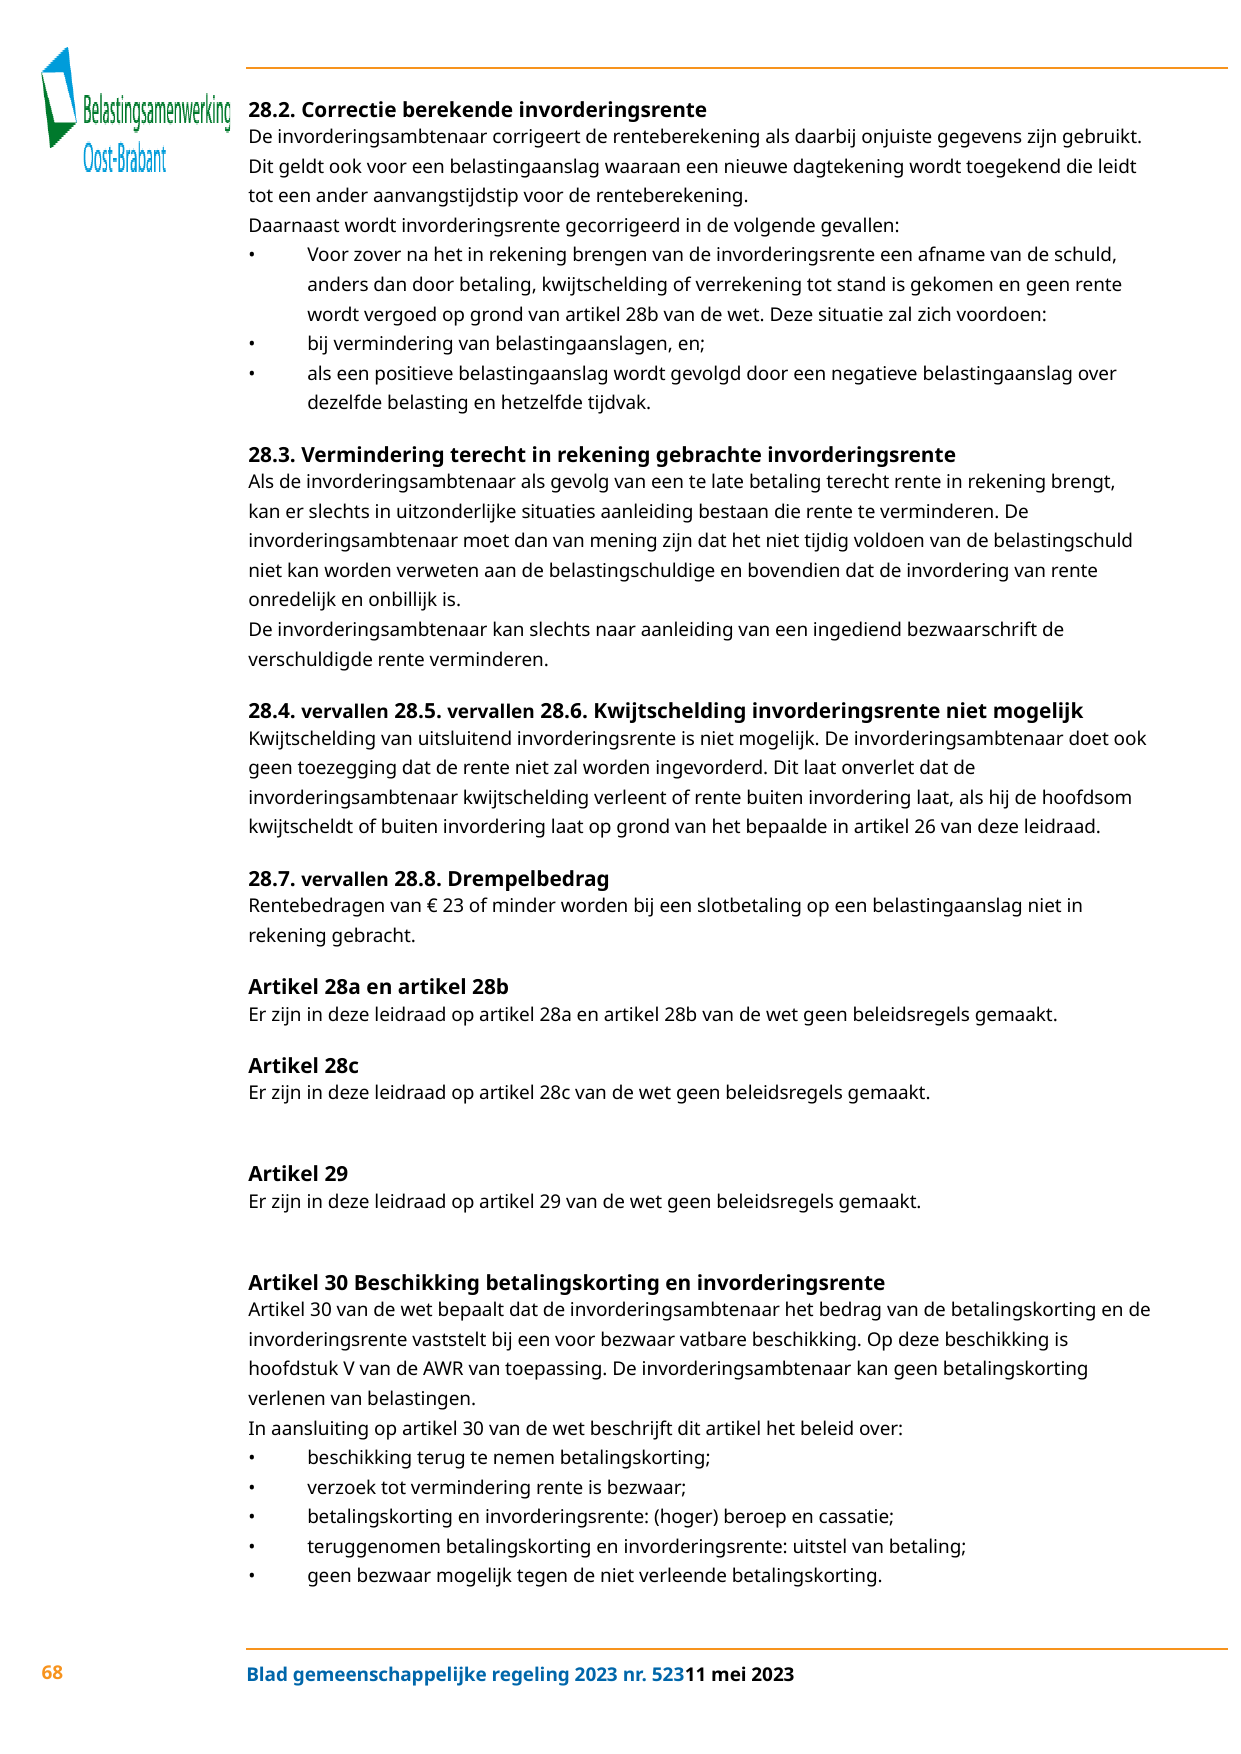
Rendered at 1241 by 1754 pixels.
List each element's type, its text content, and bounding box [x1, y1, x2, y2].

picture [129, 155, 134, 172]
text Er zijn in deze leidraad op artikel 28a en artikel 28b van de wet geen beleidsregels gemaakt. [248, 1001, 1152, 1026]
text 28.2. Correctie berekende invorderingsrente [248, 95, 1152, 123]
text 28.3. Vermindering terecht in rekening gebrachte invorderingsrente [248, 440, 1152, 468]
text Artikel 30 Beschikking betalingskorting en invorderingsrente [248, 1268, 1152, 1296]
text Artikel 30 van de wet bepaalt dat de invorderingsambtenaar het bedrag van de betalingskorting en de invorderingsrente vaststelt bij een voor bezwaar vatbare beschikking. Op deze beschikking is hoofdstuk V van de AWR van toepassing. De invorderingsambtenaar kan geen betalingskorting verlenen van belastingen. [248, 1296, 1152, 1411]
picture [91, 163, 96, 172]
text De invorderingsambtenaar kan slechts naar aanleiding van een ingediend bezwaarschrift de verschuldigde rente verminderen. [248, 616, 1152, 672]
list geen bezwaar mogelijk tegen de niet verleende betalingskorting. [248, 1563, 1152, 1588]
list betalingskorting en invorderingsrente: (hoger) beroep en cassatie; [248, 1503, 1152, 1529]
text 28.7. vervallen 28.8. Drempelbedrag [248, 864, 1152, 892]
text De invorderingsambtenaar corrigeert de renteberekening als daarbij onjuiste gegevens zijn gebruikt. Dit geldt ook voor een belastingaanslag waaraan een nieuwe dagtekening wordt toegekend die leidt tot een ander aanvangstijdstip voor de renteberekening. [248, 123, 1152, 208]
list als een positieve belastingaanslag wordt gevolgd door een negatieve belastingaanslag over dezelfde belasting en hetzelfde tijdvak. [248, 360, 1152, 415]
text Rentebedragen van € 23 of minder worden bij een slotbetaling op een belastingaanslag niet in rekening gebracht. [248, 892, 1152, 948]
text Als de invorderingsambtenaar als gevolg van een te late betaling terecht rente in rekening brengt, kan er slechts in uitzonderlijke situaties aanleiding bestaan die rente te verminderen. De invorderingsambtenaar moet dan van mening zijn dat het niet tijdig voldoen van de belastingschuld niet kan worden verweten aan de belastingschuldige en bovendien dat de invordering van rente onredelijk en onbillijk is. [248, 468, 1152, 612]
list bij vermindering van belastingaanslagen, en; [248, 330, 1152, 356]
text 28.4. vervallen 28.5. vervallen 28.6. Kwijtschelding invorderingsrente niet mogelijk [248, 696, 1152, 725]
list teruggenomen betalingskorting en invorderingsrente: uitstel van betaling; [248, 1533, 1152, 1559]
text Er zijn in deze leidraad op artikel 28c van de wet geen beleidsregels gemaakt. [248, 1079, 1152, 1105]
text Artikel 28c [248, 1051, 1152, 1079]
list verzoek tot vermindering rente is bezwaar; [248, 1474, 1152, 1500]
picture [41, 47, 231, 172]
text Artikel 29 [248, 1159, 1152, 1188]
list beschikking terug te nemen betalingskorting; [248, 1444, 1152, 1470]
text Kwijtschelding van uitsluitend invorderingsrente is niet mogelijk. De invorderingsambtenaar doet ook geen toezegging dat de rente niet zal worden ingevorderd. Dit laat onverlet dat de invorderingsambtenaar kwijtschelding verleent of rente buiten invordering laat, als hij de hoofdsom kwijtscheldt of buiten invordering laat op grond van het bepaalde in artikel 26 van deze leidraad. [248, 725, 1152, 839]
picture [86, 146, 91, 169]
list Voor zover na het in rekening brengen van de invorderingsrente een afname van de schuld, anders dan door betaling, kwijtschelding of verrekening tot stand is gekomen en geen rente wordt vergoed op grond van artikel 28b van de wet. Deze situatie zal zich voordoen: [248, 242, 1152, 326]
text Er zijn in deze leidraad op artikel 29 van de wet geen beleidsregels gemaakt. [248, 1188, 1152, 1214]
text Daarnaast wordt invorderingsrente gecorrigeerd in de volgende gevallen: [248, 212, 1152, 238]
picture [100, 161, 105, 172]
text In aansluiting op artikel 30 van de wet beschrijft dit artikel het beleid over: [248, 1415, 1152, 1441]
text Artikel 28a en artikel 28b [248, 972, 1152, 1001]
